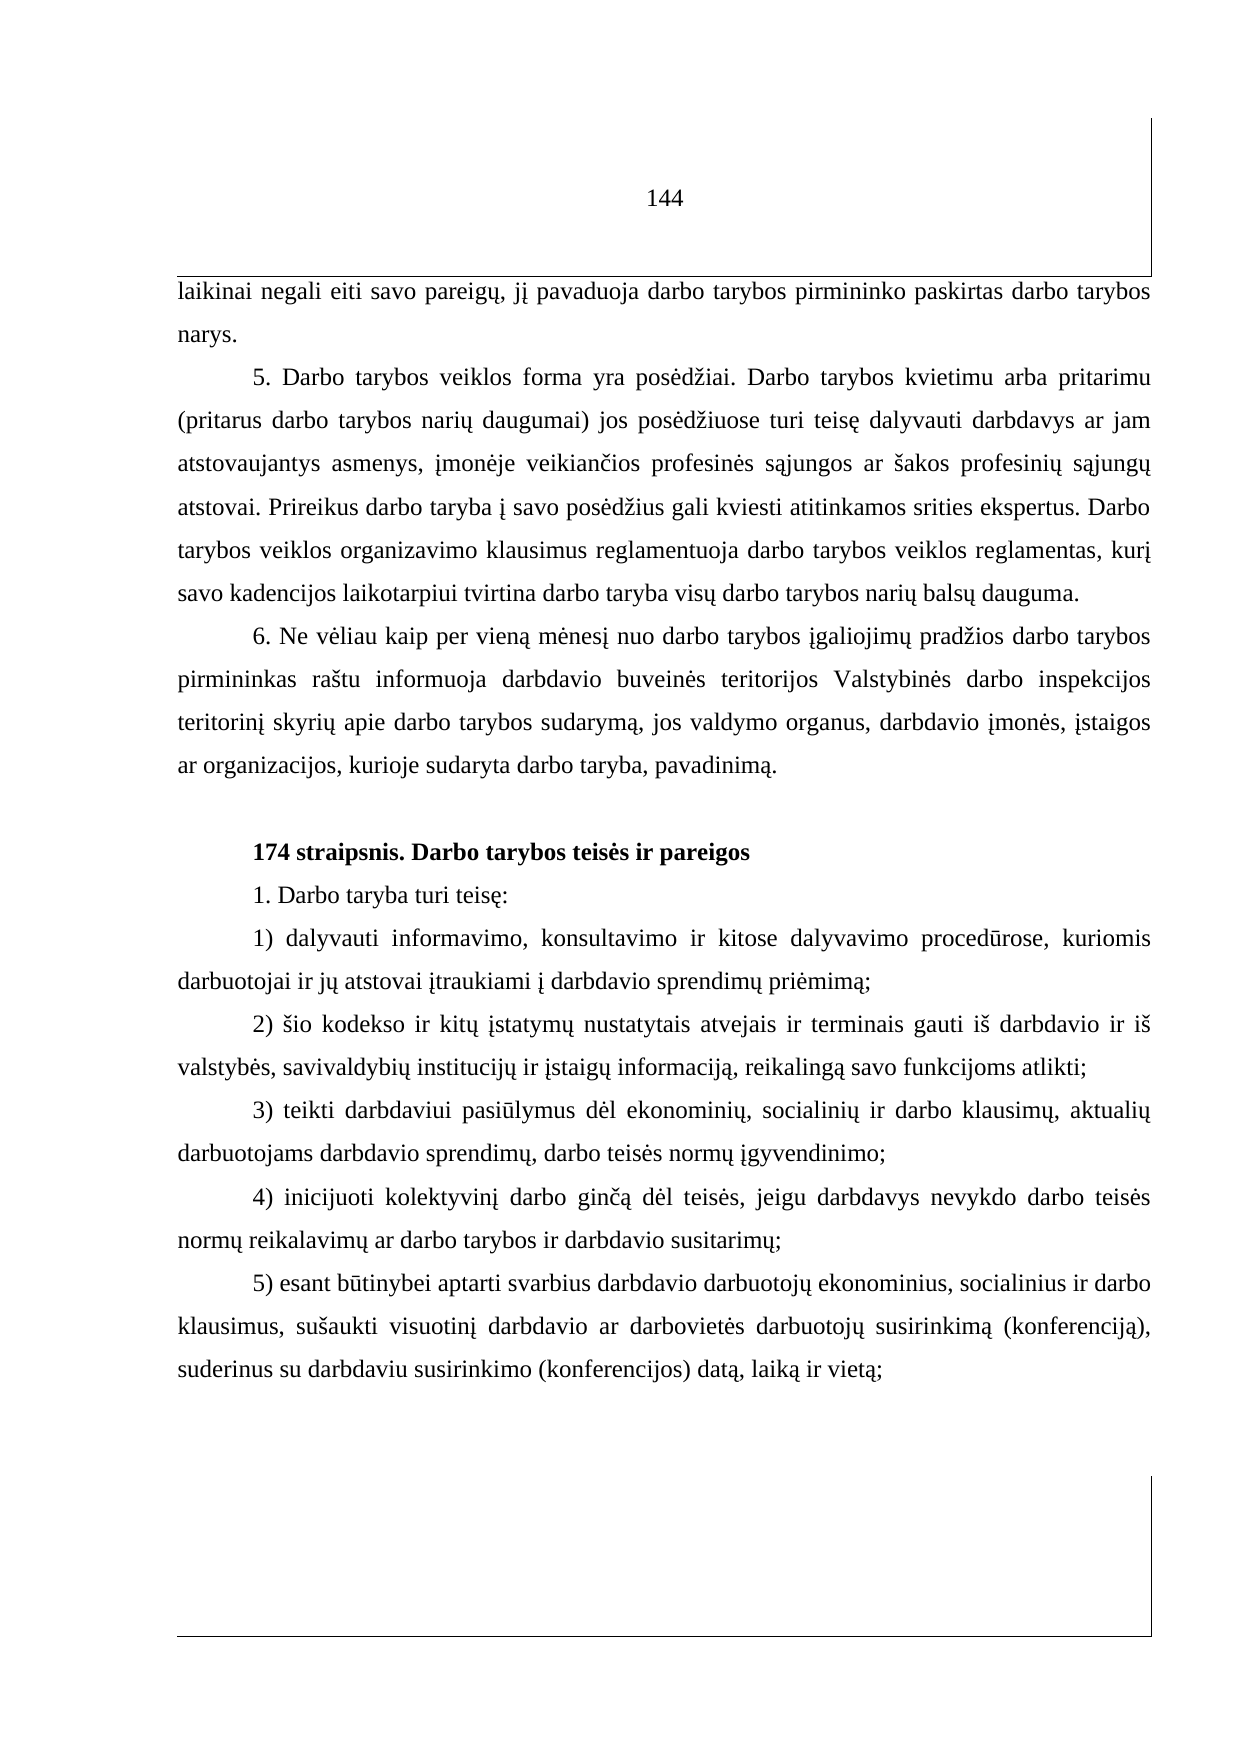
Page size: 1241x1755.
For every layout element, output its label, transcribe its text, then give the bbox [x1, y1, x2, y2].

text 6. Ne vėliau kaip per vieną mėnesį nuo darbo tarybos įgaliojimų pradžios darbo tarybos pirmininkas raštu informuoja darbdavio buveinės teritorijos Valstybinės darbo inspekcijos teritorinį skyrių apie darbo tarybos sudarymą, jos valdymo organus, darbdavio įmonės, įstaigos ar organizacijos, kurioje sudaryta darbo taryba, pavadinimą. [177, 621, 1152, 779]
text laikinai negali eiti savo pareigų, jį pavaduoja darbo tarybos pirmininko paskirtas darbo tarybos narys. [177, 276, 1152, 348]
text 1. Darbo taryba turi teisę: [177, 880, 1152, 908]
text 2) šio kodekso ir kitų įstatymų nustatytais atvejais ir terminais gauti iš darbdavio ir iš valstybės, savivaldybių institucijų ir įstaigų informaciją, reikalingą savo funkcijoms atlikti; [177, 1009, 1152, 1081]
text 1) dalyvauti informavimo, konsultavimo ir kitose dalyvavimo procedūrose, kuriomis darbuotojai ir jų atstovai įtraukiami į darbdavio sprendimų priėmimą; [177, 923, 1152, 995]
subtitle 174 straipsnis. Darbo tarybos teisės ir pareigos [177, 837, 1152, 865]
text 5. Darbo tarybos veiklos forma yra posėdžiai. Darbo tarybos kvietimu arba pritarimu (pritarus darbo tarybos narių daugumai) jos posėdžiuose turi teisę dalyvauti darbdavys ar jam atstovaujantys asmenys, įmonėje veikiančios profesinės sąjungos ar šakos profesinių sąjungų atstovai. Prireikus darbo taryba į savo posėdžius gali kviesti atitinkamos srities ekspertus. Darbo tarybos veiklos organizavimo klausimus reglamentuoja darbo tarybos veiklos reglamentas, kurį savo kadencijos laikotarpiui tvirtina darbo taryba visų darbo tarybos narių balsų dauguma. [177, 362, 1152, 607]
text 3) teikti darbdaviui pasiūlymus dėl ekonominių, socialinių ir darbo klausimų, aktualių darbuotojams darbdavio sprendimų, darbo teisės normų įgyvendinimo; [177, 1095, 1152, 1167]
text 4) inicijuoti kolektyvinį darbo ginčą dėl teisės, jeigu darbdavys nevykdo darbo teisės normų reikalavimų ar darbo tarybos ir darbdavio susitarimų; [177, 1182, 1152, 1253]
text 5) esant būtinybei aptarti svarbius darbdavio darbuotojų ekonominius, socialinius ir darbo klausimus, sušaukti visuotinį darbdavio ar darbovietės darbuotojų susirinkimą (konferenciją), suderinus su darbdaviu susirinkimo (konferencijos) datą, laiką ir vietą; [177, 1268, 1152, 1383]
